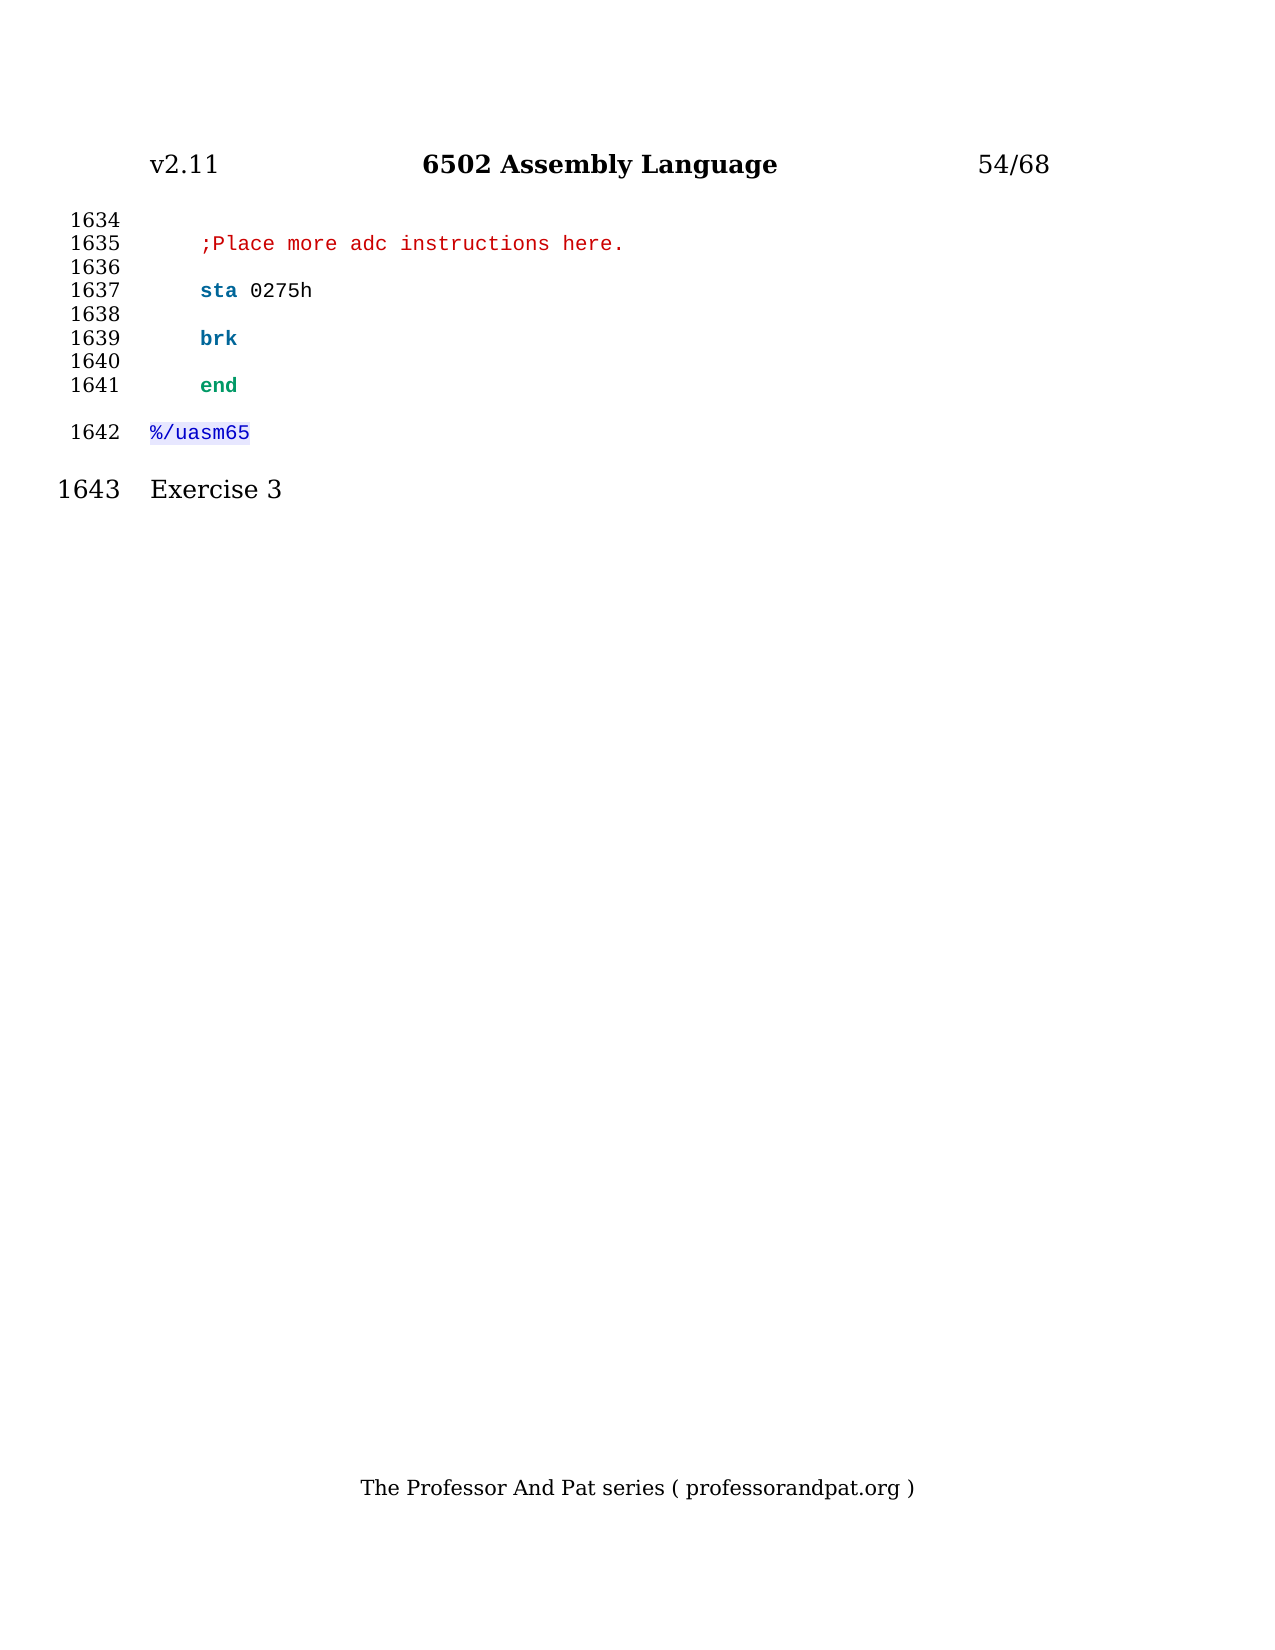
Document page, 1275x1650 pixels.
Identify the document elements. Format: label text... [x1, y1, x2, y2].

text brk [150, 328, 1125, 351]
text %/uasm65 [150, 422, 1125, 445]
text sta 0275h [150, 281, 1125, 304]
text ;Place more adc instructions here. [150, 233, 1125, 257]
text end [150, 375, 1125, 398]
text Exercise 3 [150, 475, 1125, 504]
